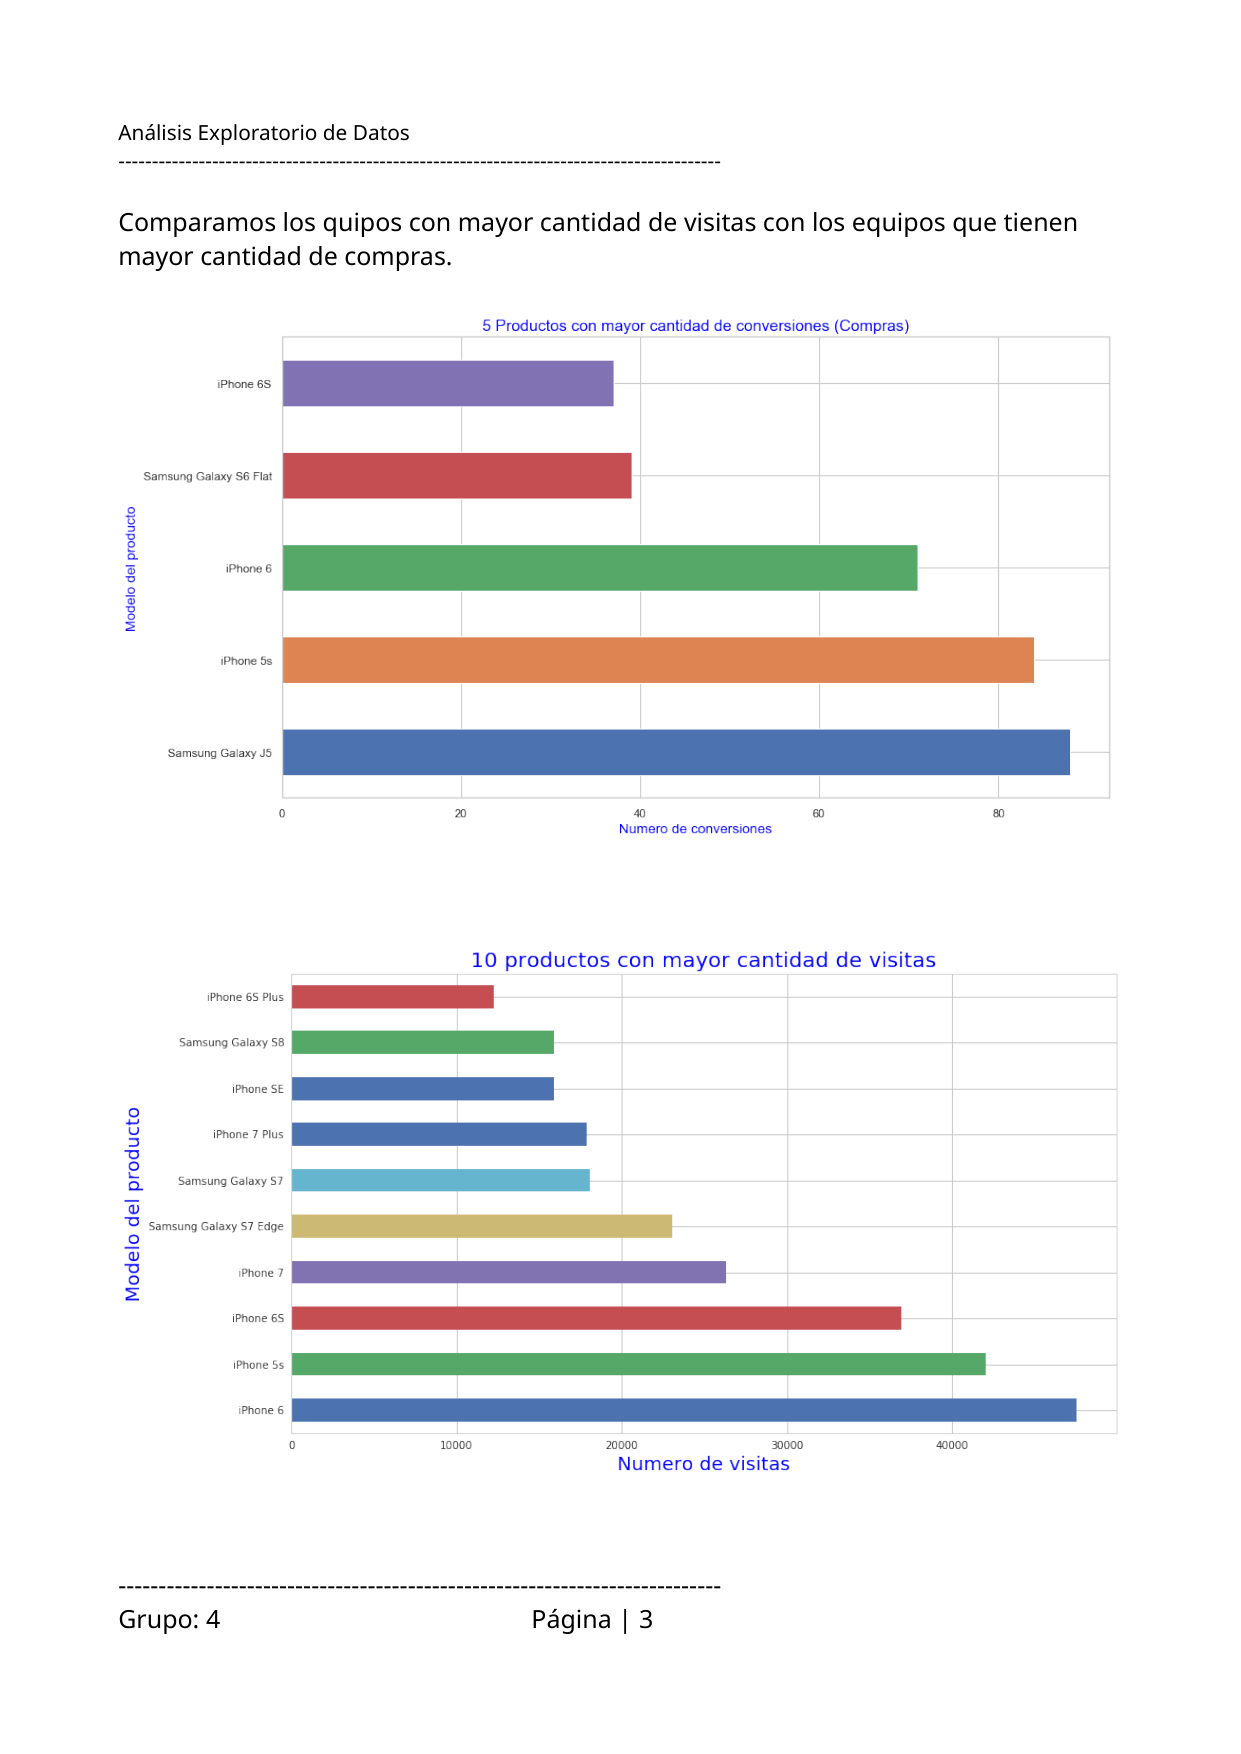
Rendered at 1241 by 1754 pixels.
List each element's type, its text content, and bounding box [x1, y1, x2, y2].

picture [118, 312, 1123, 843]
picture [118, 944, 1123, 1482]
text Comparamos los quipos con mayor cantidad de visitas con los equipos que tienen mayor cantidad de compras. [118, 204, 1122, 273]
